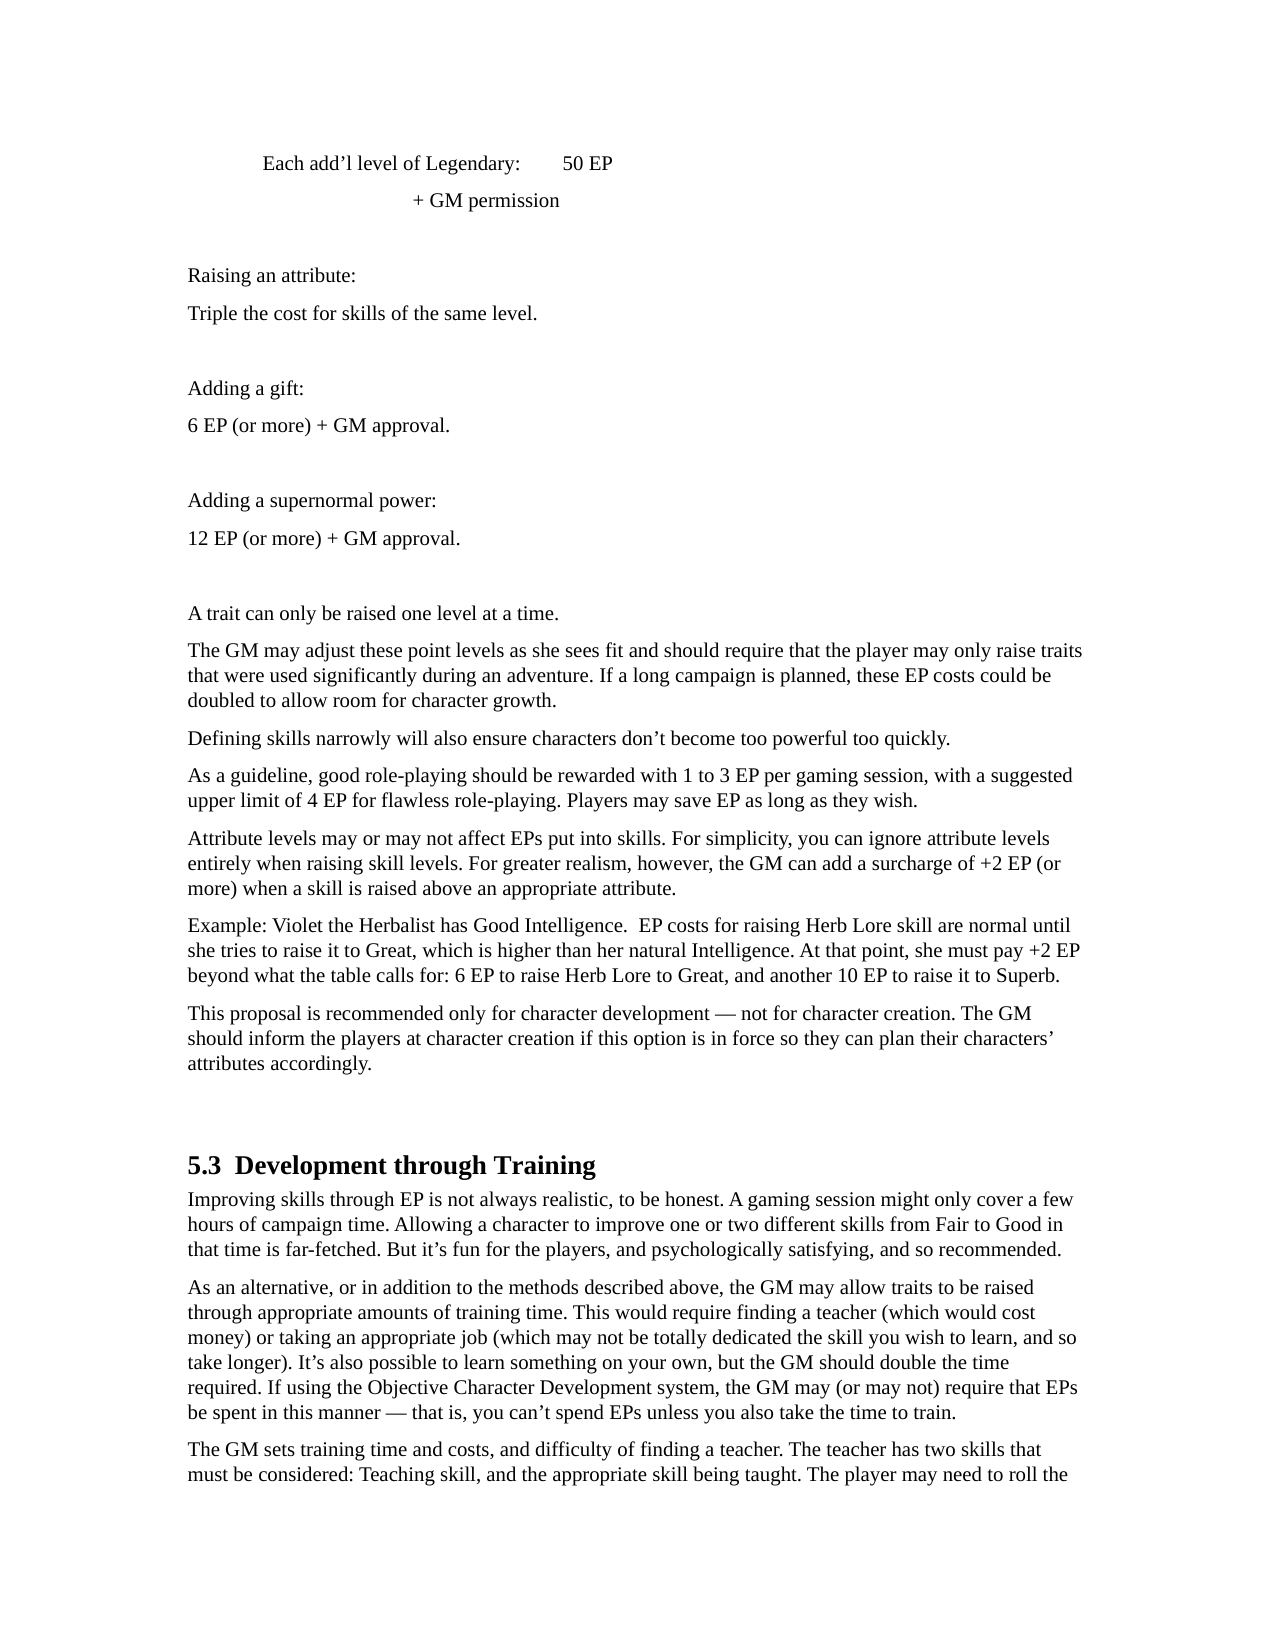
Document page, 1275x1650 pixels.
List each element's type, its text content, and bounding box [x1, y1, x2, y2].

text Improving skills through EP is not always realistic, to be honest. A gaming session might only cover a few hours of campaign time. Allowing a character to improve one or two different skills from Fair to Good in that time is far-fetched. But it’s fun for the players, and psychologically satisfying, and so recommended. [187, 1186, 1087, 1261]
text Adding a gift: [187, 375, 1087, 400]
text Triple the cost for skills of the same level. [187, 300, 1087, 325]
text 5.3 Development through Training [187, 1150, 1087, 1180]
text A trait can only be raised one level at a time. [187, 600, 1087, 625]
text 12 EP (or more) + GM approval. [187, 525, 1087, 550]
text The GM sets training time and costs, and difficulty of finding a teacher. The teacher has two skills that must be considered: Teaching skill, and the appropriate skill being taught. The player may need to roll the [187, 1436, 1087, 1486]
text Each add’l level of Legendary: 50 EP [187, 150, 1087, 175]
text As a guideline, good role-playing should be rewarded with 1 to 3 EP per gaming session, with a suggested upper limit of 4 EP for flawless role-playing. Players may save EP as long as they wish. [187, 762, 1087, 812]
text Raising an attribute: [187, 262, 1087, 287]
text As an alternative, or in addition to the methods described above, the GM may allow traits to be raised through appropriate amounts of training time. This would require finding a teacher (which would cost money) or taking an appropriate job (which may not be totally dedicated the skill you wish to learn, and so take longer). It’s also possible to learn something on your own, but the GM should double the time required. If using the Objective Character Development system, the GM may (or may not) require that EPs be spent in this manner — that is, you can’t spend EPs unless you also take the time to train. [187, 1274, 1087, 1424]
text Example: Violet the Herbalist has Good Intelligence. EP costs for raising Herb Lore skill are normal until she tries to raise it to Great, which is higher than her natural Intelligence. At that point, she must pay +2 EP beyond what the table calls for: 6 EP to raise Herb Lore to Great, and another 10 EP to raise it to Superb. [187, 912, 1087, 987]
text Attribute levels may or may not affect EPs put into skills. For simplicity, you can ignore attribute levels entirely when raising skill levels. For greater realism, however, the GM can add a surcharge of +2 EP (or more) when a skill is raised above an appropriate attribute. [187, 825, 1087, 900]
text 6 EP (or more) + GM approval. [187, 412, 1087, 437]
text This proposal is recommended only for character development — not for character creation. The GM should inform the players at character creation if this option is in force so they can plan their characters’ attributes accordingly. [187, 1000, 1087, 1075]
text Adding a supernormal power: [187, 487, 1087, 512]
text + GM permission [187, 187, 1087, 212]
text The GM may adjust these point levels as she sees fit and should require that the player may only raise traits that were used significantly during an adventure. If a long campaign is planned, these EP costs could be doubled to allow room for character growth. [187, 637, 1087, 712]
text Defining skills narrowly will also ensure characters don’t become too powerful too quickly. [187, 725, 1087, 750]
